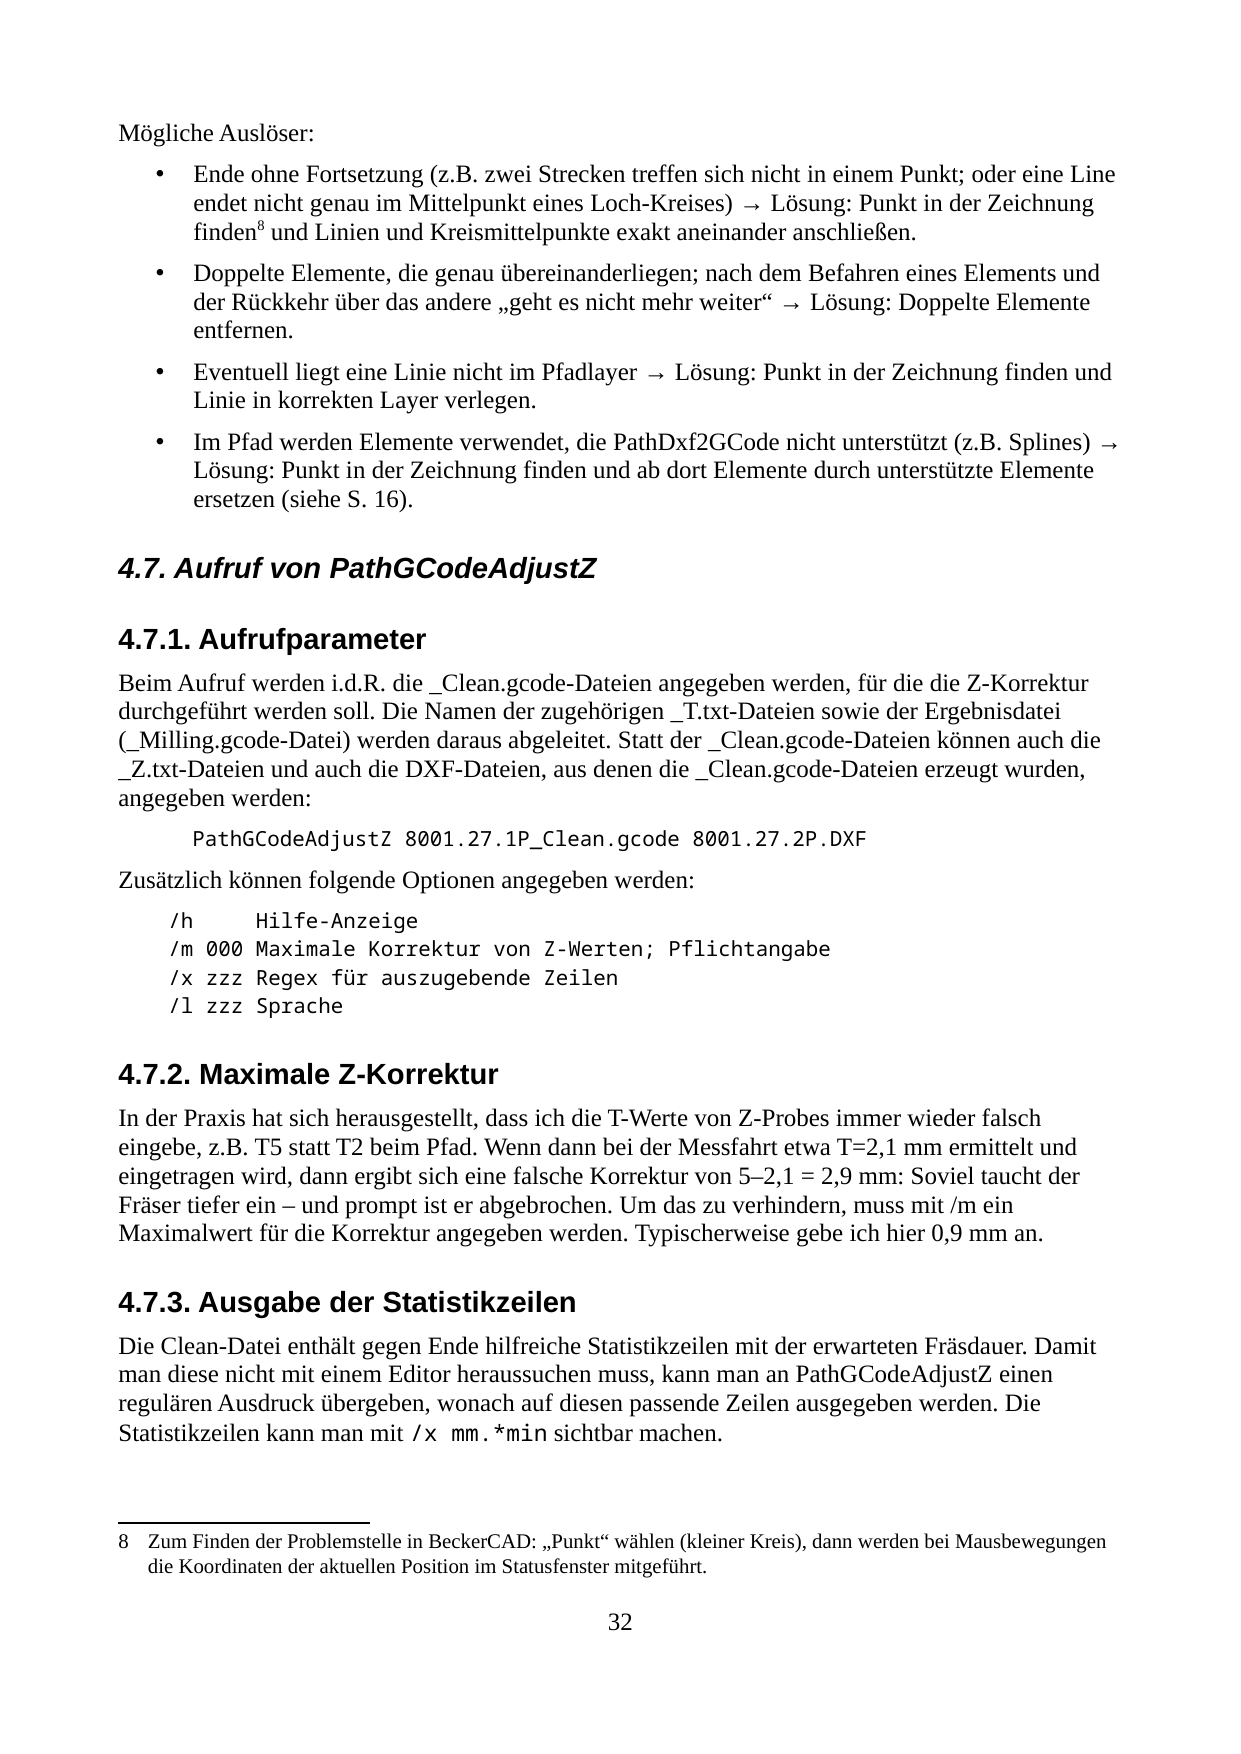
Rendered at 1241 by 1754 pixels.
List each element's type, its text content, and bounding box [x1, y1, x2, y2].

list Im Pfad werden Elemente verwendet, die PathDxf2GCode nicht unterstützt (z.B. Splines) → Lösung: Punkt in der Zeichnung finden und ab dort Elemente durch unterstützte Elemente ersetzen (siehe S. 15). [156, 427, 1122, 513]
text In der Praxis hat sich herausgestellt, dass ich die T-Werte von Z-Probes immer wieder falsch eingebe, z.B. T5 statt T2 beim Pfad. Wenn dann bei der Messfahrt etwa T=2,1 mm ermittelt und eingetragen wird, dann ergibt sich eine falsche Korrektur von 5–2,1 = 2,9 mm: Soviel taucht der Fräser tiefer ein – und prompt ist er abgebrochen. Um das zu verhindern, muss mit /m ein Maximalwert für die Korrektur angegeben werden. Typischerweise gebe ich hier 0,9 mm an. [118, 1103, 1122, 1247]
text PathGCodeAdjustZ 8001.27.1P_Clean.gcode 8001.27.2P.DXF [118, 824, 1122, 852]
list Zum Finden der Problemstelle in BeckerCAD: „Punkt“ wählen (kleiner Kreis), dann werden bei Mausbewegungen die Koordinaten der aktuellen Position im Statusfenster mitgeführt. [118, 1529, 1122, 1578]
list Ende ohne Fortsetzung (z.B. zwei Strecken treffen sich nicht in einem Punkt; oder eine Line endet nicht genau im Mittelpunkt eines Loch-Kreises) → Lösung: Punkt in der Zeichnung finden und Linien und Kreismittelpunkte exakt aneinander anschließen. [156, 159, 1122, 246]
subtitle 4.7.1. Aufrufparameter [118, 622, 1122, 655]
text Mögliche Auslöser: [118, 118, 1122, 147]
list Eventuell liegt eine Linie nicht im Pfadlayer → Lösung: Punkt in der Zeichnung finden und Linie in korrekten Layer verlegen. [156, 357, 1122, 414]
subtitle 4.7.3. Ausgabe der Statistikzeilen [118, 1285, 1122, 1318]
text Zusätzlich können folgende Optionen angegeben werden: [118, 865, 1122, 894]
text Die Clean-Datei enthält gegen Ende hilfreiche Statistikzeilen mit der erwarteten Fräsdauer. Damit man diese nicht mit einem Editor heraussuchen muss, kann man an PathGCodeAdjustZ einen regulären Ausdruck übergeben, wonach auf diesen passende Zeilen ausgegeben werden. Die Statistikzeilen kann man mit /x mm.*min sichtbar machen. [118, 1331, 1122, 1448]
list Doppelte Elemente, die genau übereinanderliegen; nach dem Befahren eines Elements und der Rückkehr über das andere „geht es nicht mehr weiter“ → Lösung: Doppelte Elemente entfernen. [156, 258, 1122, 344]
text Beim Aufruf werden i.d.R. die _Clean.gcode-Dateien angegeben werden, für die die Z-Korrektur durchgeführt werden soll. Die Namen der zugehörigen _T.txt-Dateien sowie der Ergebnisdatei (_Milling.gcode-Datei) werden daraus abgeleitet. Statt der _Clean.gcode-Dateien können auch die _Z.txt-Dateien und auch die DXF-Dateien, aus denen die _Clean.gcode-Dateien erzeugt wurden, angegeben werden: [118, 668, 1122, 811]
subtitle 4.7. Aufruf von PathGCodeAdjustZ [118, 551, 1122, 584]
text /h Hilfe-Anzeige /m 000 Maximale Korrektur von Z-Werten; Pflichtangabe /x zzz Regex für auszugebende Zeilen /l zzz Sprache [118, 906, 1122, 1020]
subtitle 4.7.2. Maximale Z-Korrektur [118, 1057, 1122, 1091]
